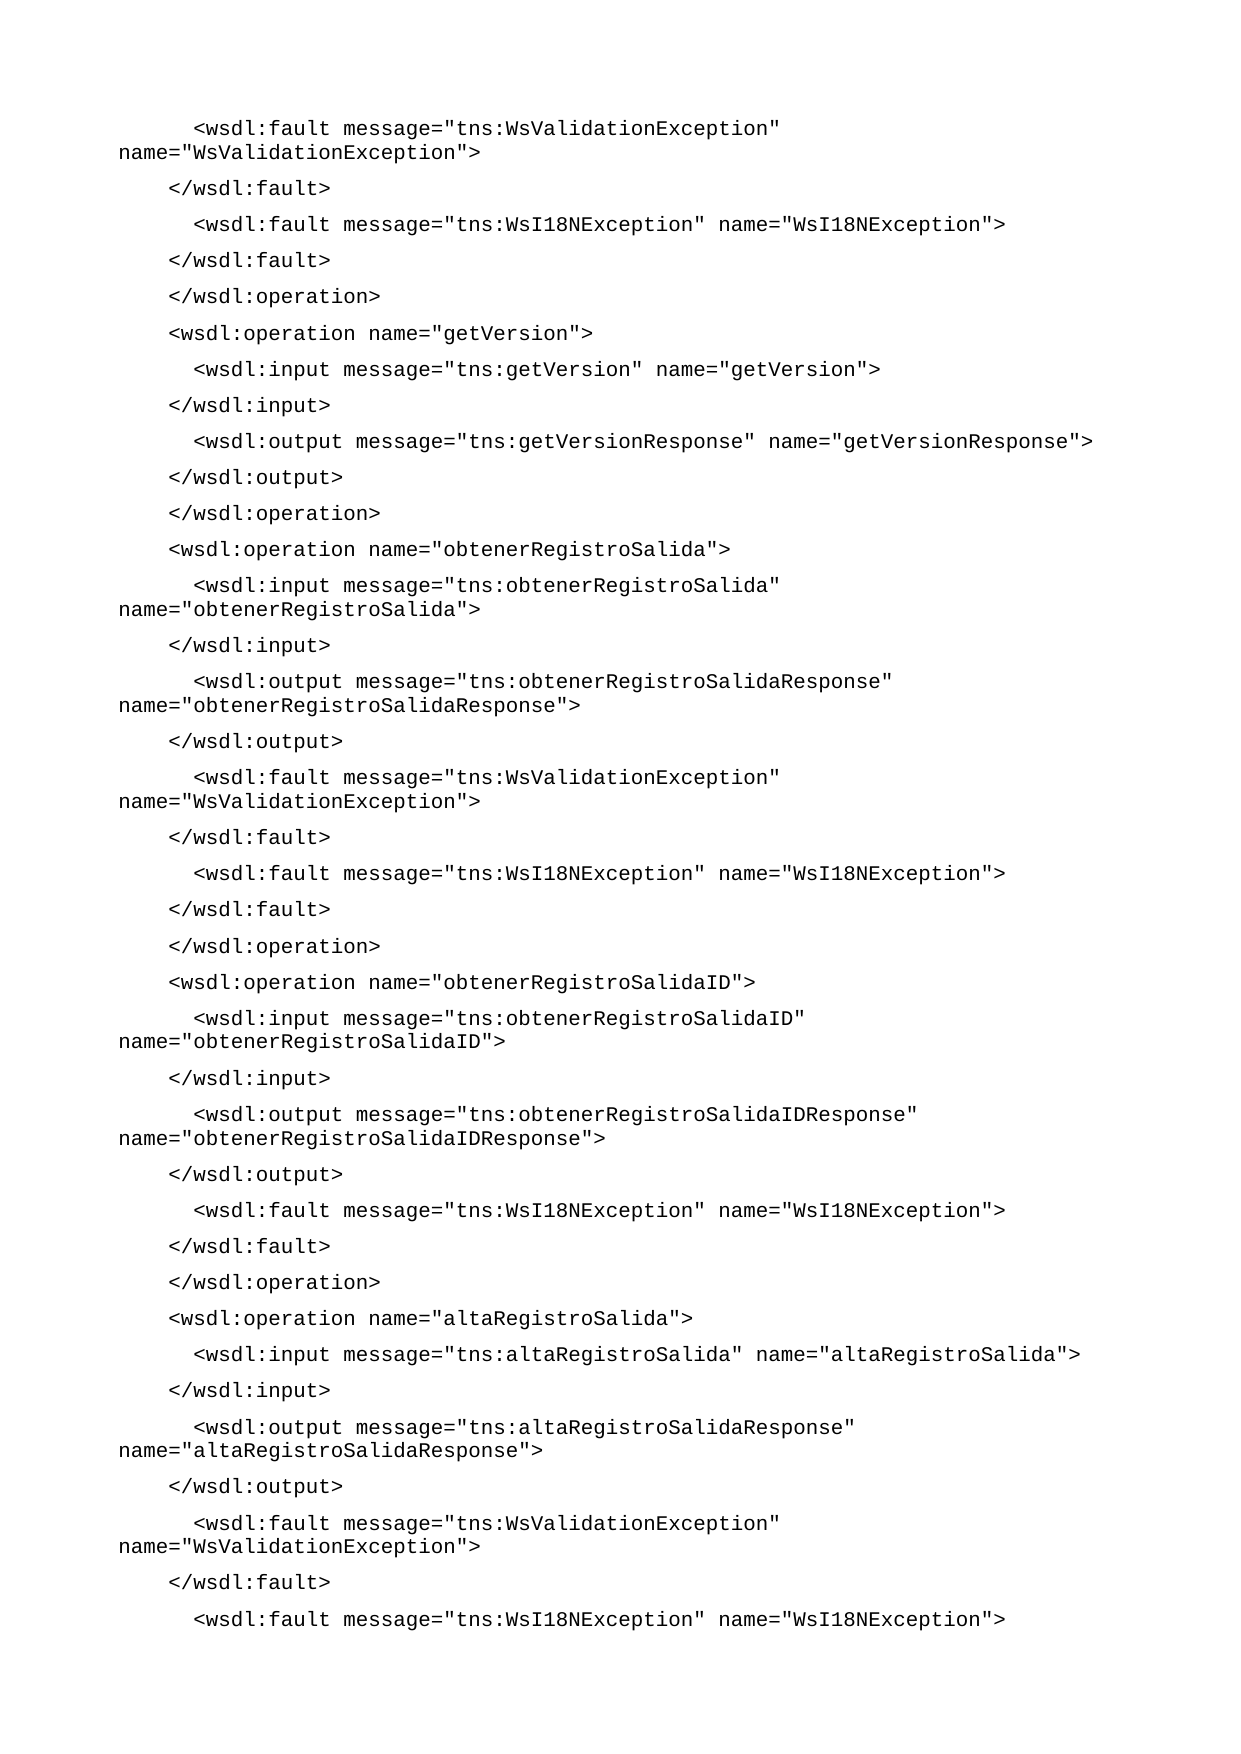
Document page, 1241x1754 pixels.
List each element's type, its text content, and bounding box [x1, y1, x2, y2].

text </wsdl:operation> [118, 286, 1122, 310]
text <wsdl:fault message="tns:WsI18NException" name="WsI18NException"> [118, 214, 1122, 238]
text <wsdl:operation name="getVersion"> [118, 322, 1122, 346]
text <wsdl:fault message="tns:WsValidationException" name="WsValidationException"> [118, 767, 1122, 815]
text </wsdl:input> [118, 395, 1122, 418]
text <wsdl:input message="tns:obtenerRegistroSalida" name="obtenerRegistroSalida"> [118, 576, 1122, 623]
text <wsdl:operation name="obtenerRegistroSalidaID"> [118, 972, 1122, 995]
text </wsdl:input> [118, 1068, 1122, 1091]
text </wsdl:fault> [118, 178, 1122, 202]
text </wsdl:output> [118, 1164, 1122, 1187]
text <wsdl:input message="tns:getVersion" name="getVersion"> [118, 359, 1122, 382]
text </wsdl:input> [118, 1381, 1122, 1404]
text <wsdl:fault message="tns:WsValidationException" name="WsValidationException"> [118, 118, 1122, 165]
text </wsdl:fault> [118, 1572, 1122, 1596]
text <wsdl:operation name="altaRegistroSalida"> [118, 1308, 1122, 1332]
text </wsdl:fault> [118, 827, 1122, 851]
text <wsdl:fault message="tns:WsValidationException" name="WsValidationException"> [118, 1513, 1122, 1560]
text </wsdl:fault> [118, 250, 1122, 274]
text <wsdl:input message="tns:obtenerRegistroSalidaID" name="obtenerRegistroSalidaID"> [118, 1008, 1122, 1055]
text </wsdl:fault> [118, 1236, 1122, 1259]
text </wsdl:input> [118, 635, 1122, 659]
text <wsdl:output message="tns:altaRegistroSalidaResponse" name="altaRegistroSalidaResponse"> [118, 1417, 1122, 1464]
text <wsdl:output message="tns:getVersionResponse" name="getVersionResponse"> [118, 431, 1122, 454]
text </wsdl:operation> [118, 503, 1122, 527]
text </wsdl:operation> [118, 936, 1122, 959]
text <wsdl:output message="tns:obtenerRegistroSalidaResponse" name="obtenerRegistroSalidaResponse"> [118, 671, 1122, 719]
text <wsdl:input message="tns:altaRegistroSalida" name="altaRegistroSalida"> [118, 1344, 1122, 1368]
text </wsdl:output> [118, 731, 1122, 755]
text <wsdl:fault message="tns:WsI18NException" name="WsI18NException"> [118, 1608, 1122, 1632]
text </wsdl:fault> [118, 899, 1122, 923]
text </wsdl:output> [118, 1476, 1122, 1500]
text </wsdl:operation> [118, 1272, 1122, 1296]
text </wsdl:output> [118, 467, 1122, 491]
text <wsdl:operation name="obtenerRegistroSalida"> [118, 539, 1122, 563]
text <wsdl:fault message="tns:WsI18NException" name="WsI18NException"> [118, 863, 1122, 887]
text <wsdl:output message="tns:obtenerRegistroSalidaIDResponse" name="obtenerRegistroSalidaIDResponse"> [118, 1104, 1122, 1151]
text <wsdl:fault message="tns:WsI18NException" name="WsI18NException"> [118, 1200, 1122, 1223]
